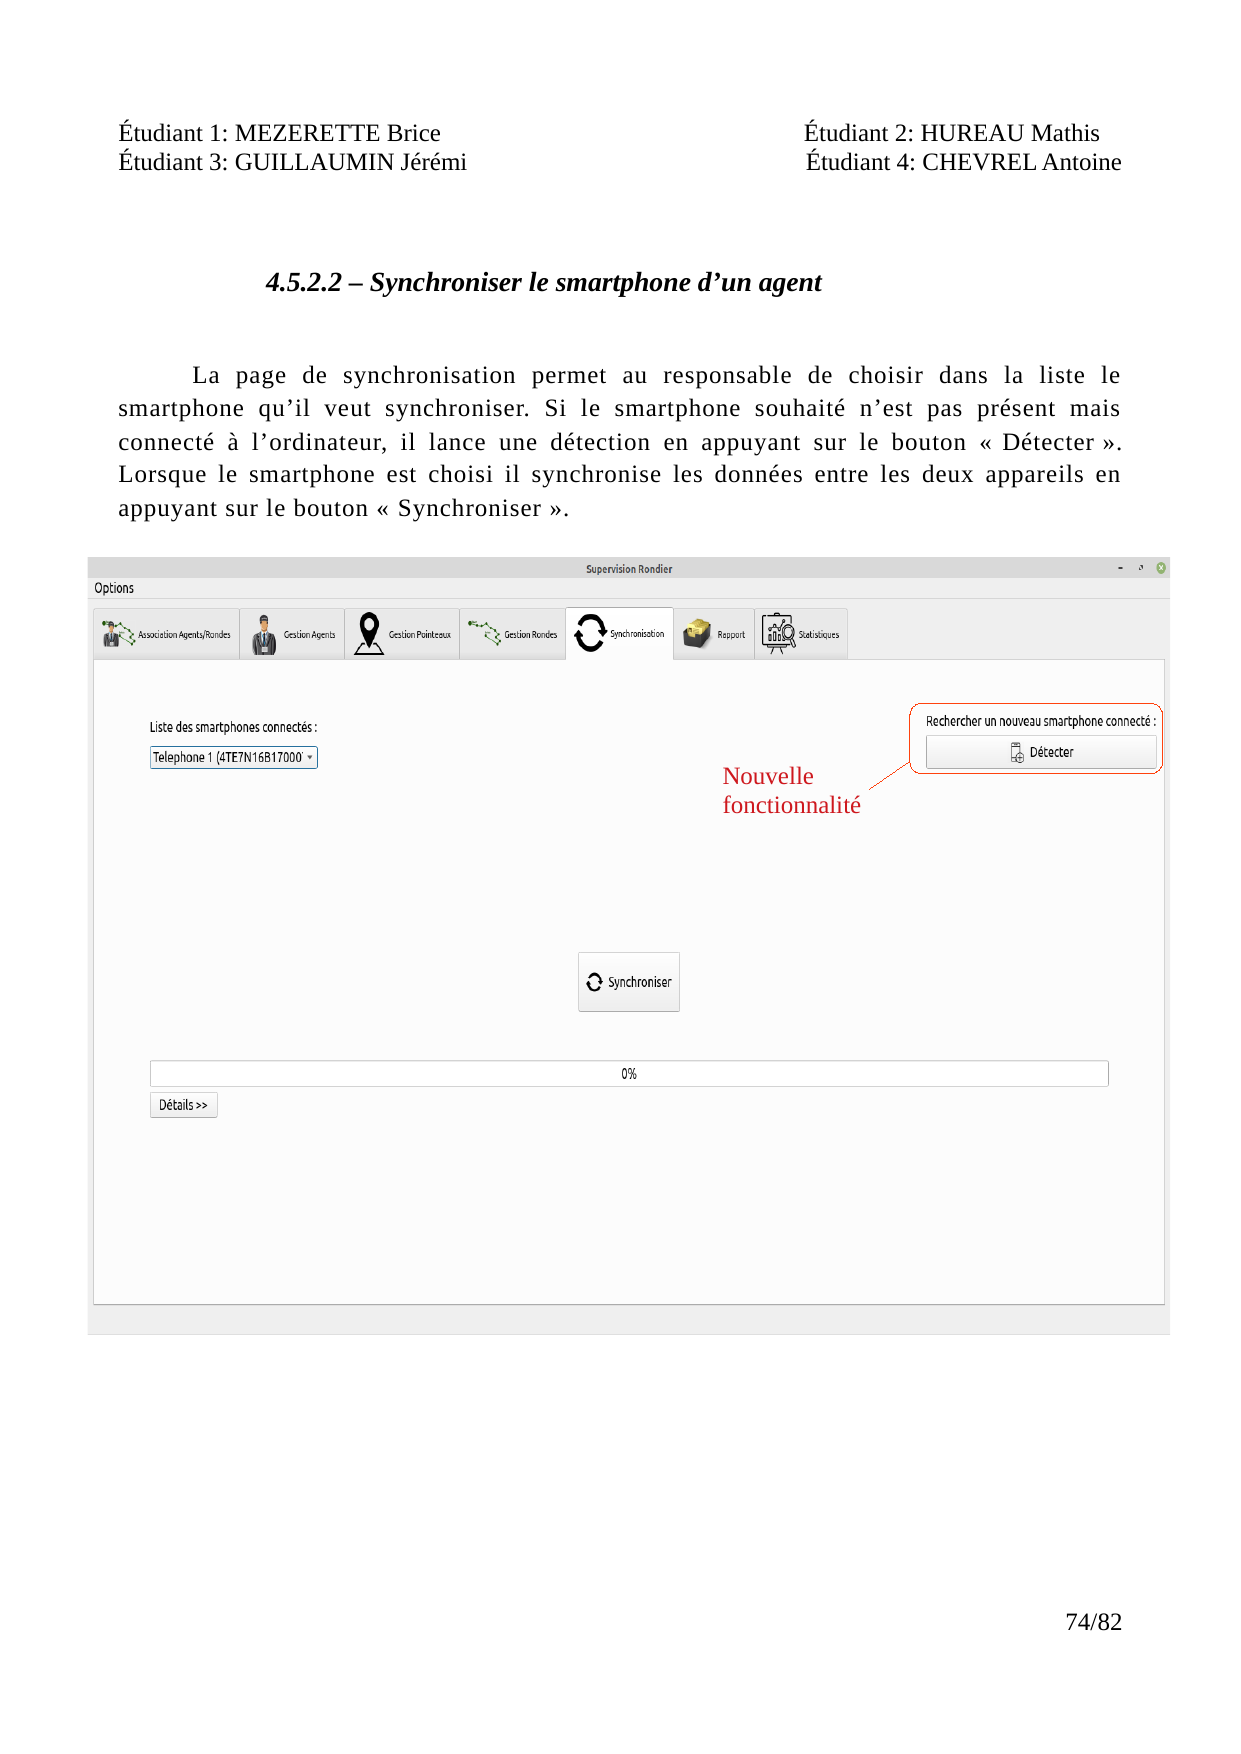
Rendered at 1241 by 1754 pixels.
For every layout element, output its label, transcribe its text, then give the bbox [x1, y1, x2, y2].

picture [87, 557, 1171, 1335]
text La page de synchronisation permet au responsable de choisir dans la liste le smartphone qu’il veut synchroniser. Si le smartphone souhaité n’est pas présent mais connecté à l’ordinateur, il lance une détection en appuyant sur le bouton « Détecter ». Lorsque le smartphone est choisi il synchronise les données entre les deux appareils en appuyant sur le bouton « Synchroniser ». [118, 357, 1122, 521]
subtitle 4.5.2.2 – Synchroniser le smartphone d’un agent [118, 265, 1122, 297]
